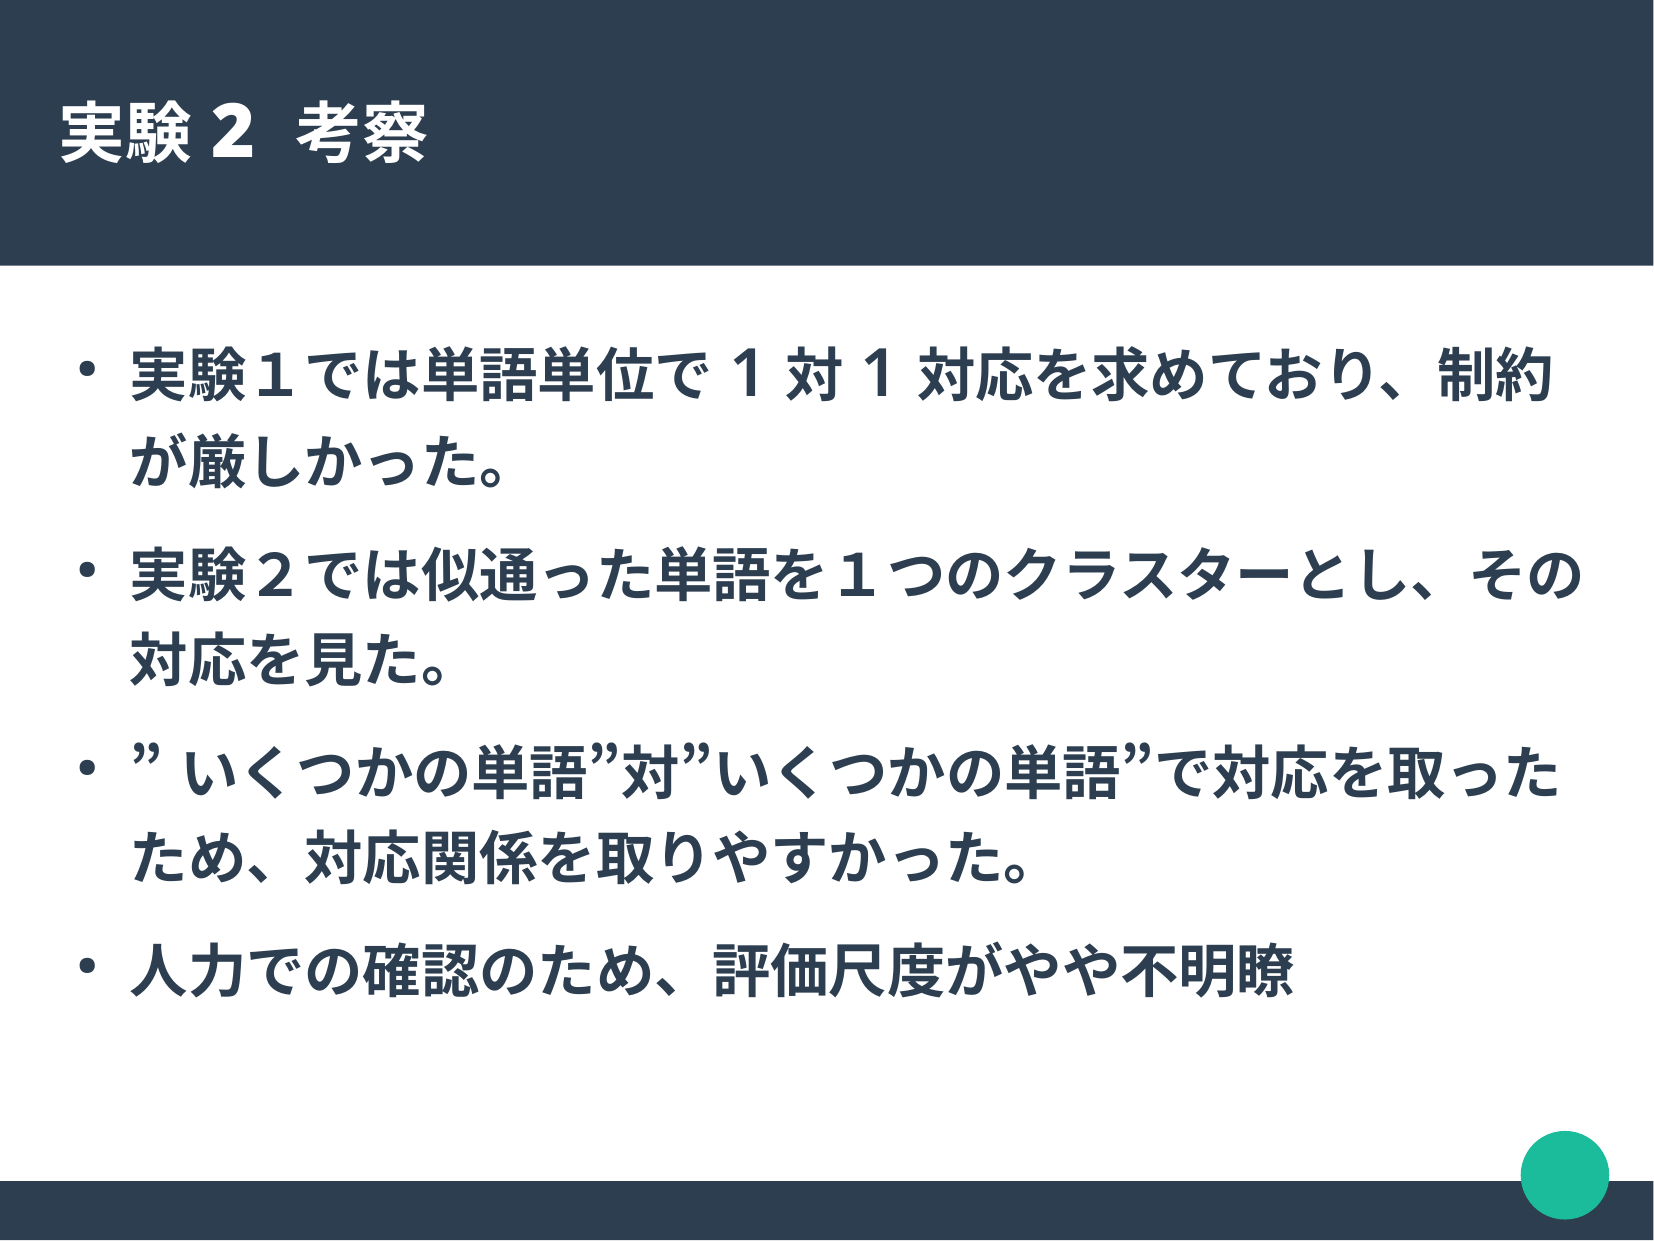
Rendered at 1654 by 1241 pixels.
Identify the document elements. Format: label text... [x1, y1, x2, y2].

title 実験2 考察 [59, 49, 1595, 207]
list 実験１では単語単位で1対1対応を求めており、制約が厳しかった。 実験２では似通った単語を１つのクラスターとし、その対応を見た。 ”いくつかの単語”対”いくつかの単語”で対応を取ったため、対応関係を取りやすかった。 人力での確認のため、評価尺度がやや不明瞭 [59, 324, 1595, 1152]
